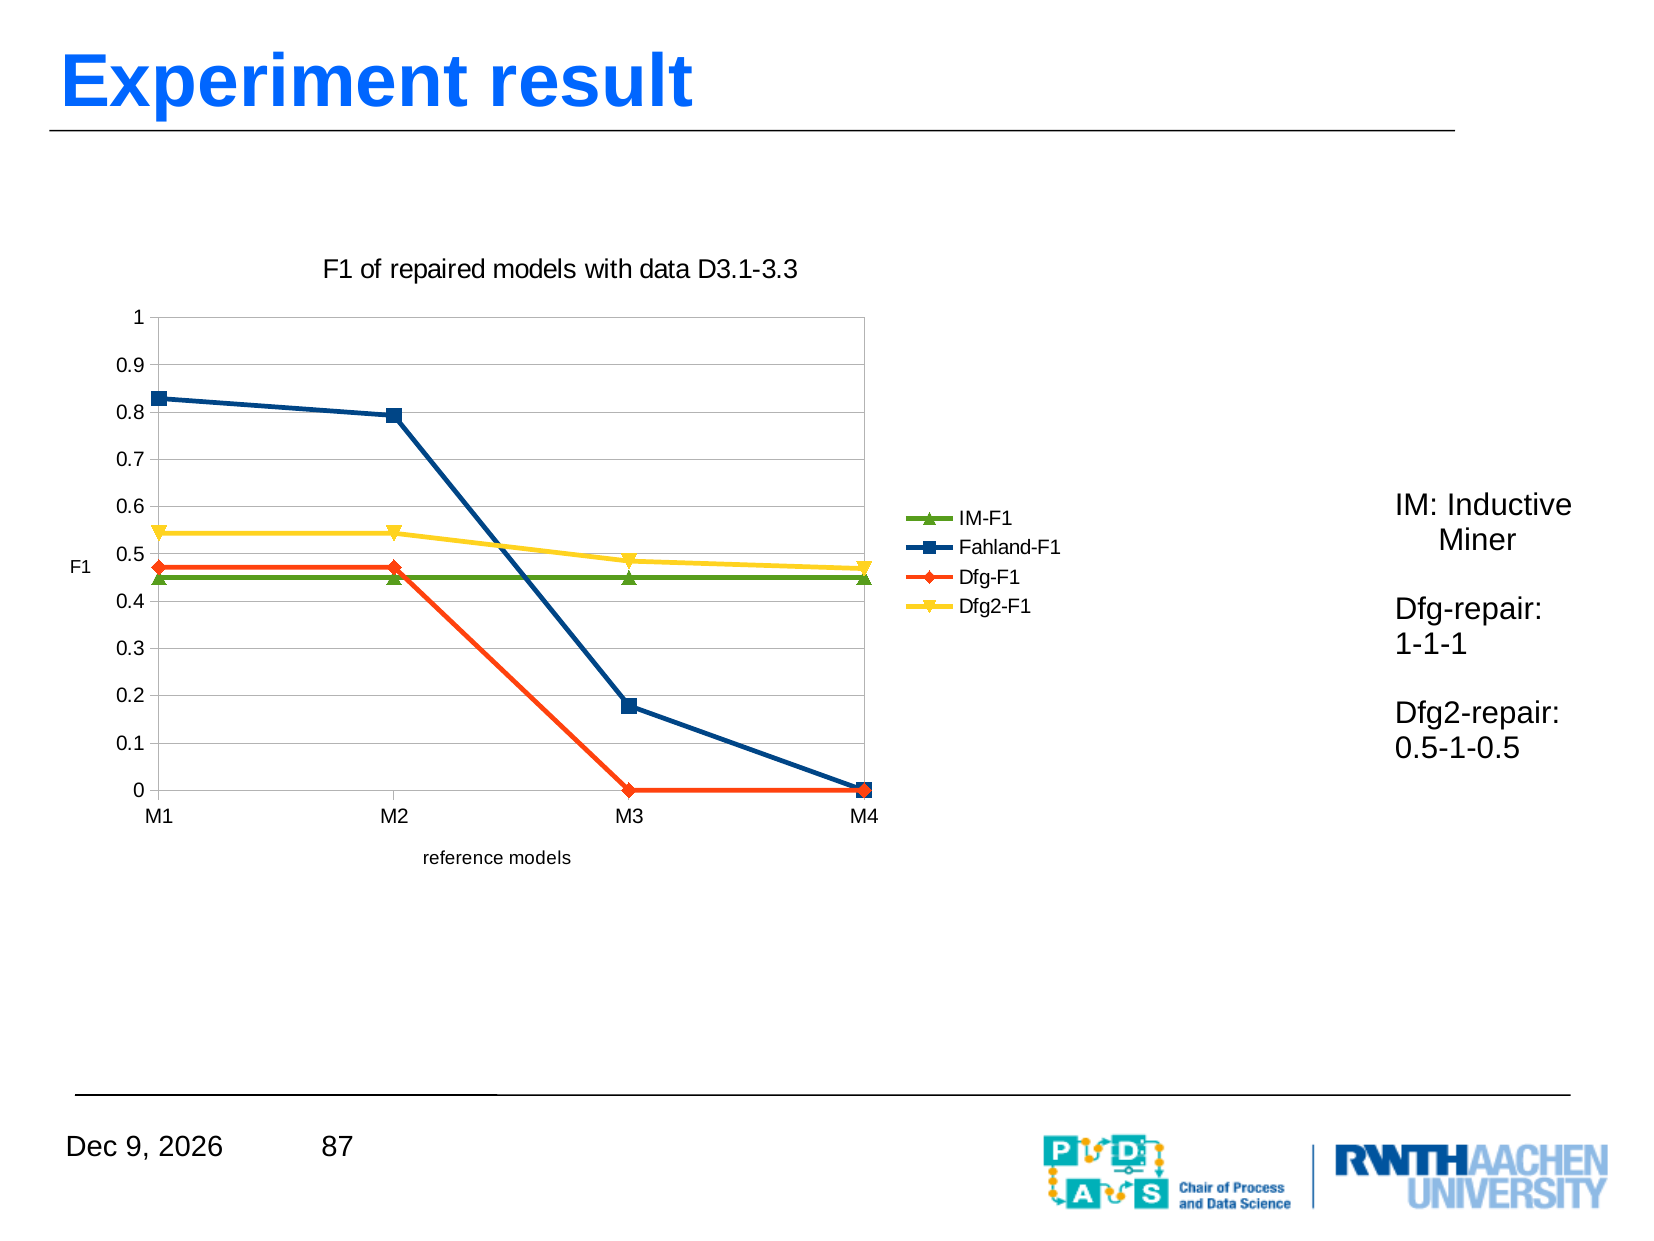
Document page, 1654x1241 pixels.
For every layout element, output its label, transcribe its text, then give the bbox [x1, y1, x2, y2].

chart [39, 225, 1081, 901]
picture [1005, 1090, 1647, 1241]
text_box IM: Inductive Miner Dfg-repair: 1-1-1 Dfg2-repair: 0.5-1-0.5 [1380, 480, 1591, 773]
title Experiment result [60, 30, 1549, 131]
